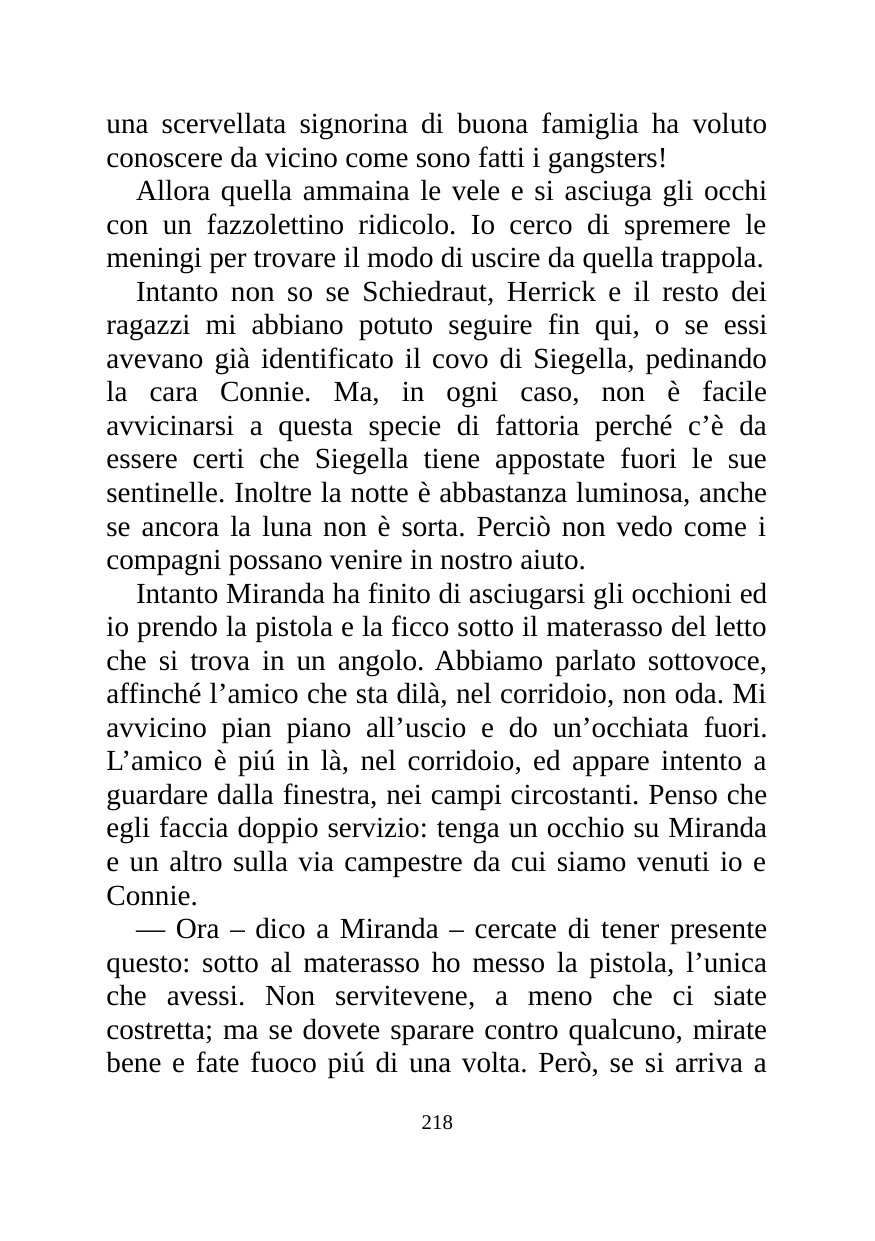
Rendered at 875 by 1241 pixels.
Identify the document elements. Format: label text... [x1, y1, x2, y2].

text Intanto Miranda ha finito di asciugarsi gli occhioni ed io prendo la pistola e la ficco sotto il materasso del letto che si trova in un angolo. Abbiamo parlato sottovoce, affinché l’amico che sta dilà, nel corridoio, non oda. Mi avvicino pian piano all’uscio e do un’occhiata fuori. L’amico è piú in là, nel corridoio, ed appare intento a guardare dalla finestra, nei campi circostanti. Penso che egli faccia doppio servizio: tenga un occhio su Miranda e un altro sulla via campestre da cui siamo venuti io e Connie. [106, 576, 768, 911]
text Intanto non so se Schiedraut, Herrick e il resto dei ragazzi mi abbiano potuto seguire fin qui, o se essi avevano già identificato il covo di Siegella, pedinando la cara Connie. Ma, in ogni caso, non è facile avvicinarsi a questa specie di fattoria perché c’è da essere certi che Siegella tiene appostate fuori le sue sentinelle. Inoltre la notte è abbastanza luminosa, anche se ancora la luna non è sorta. Perciò non vedo come i compagni possano venire in nostro aiuto. [106, 274, 768, 576]
text una scervellata signorina di buona famiglia ha voluto conoscere da vicino come sono fatti i gangsters! [106, 106, 768, 173]
text — Ora – dico a Miranda – cercate di tener presente questo: sotto al materasso ho messo la pistola, l’unica che avessi. Non servitevene, a meno che ci siate costretta; ma se dovete sparare contro qualcuno, mirate bene e fate fuoco piú di una volta. Però, se si arriva a [106, 911, 768, 1079]
text Allora quella ammaina le vele e si asciuga gli occhi con un fazzolettino ridicolo. Io cerco di spremere le meningi per trovare il modo di uscire da quella trappola. [106, 173, 768, 274]
